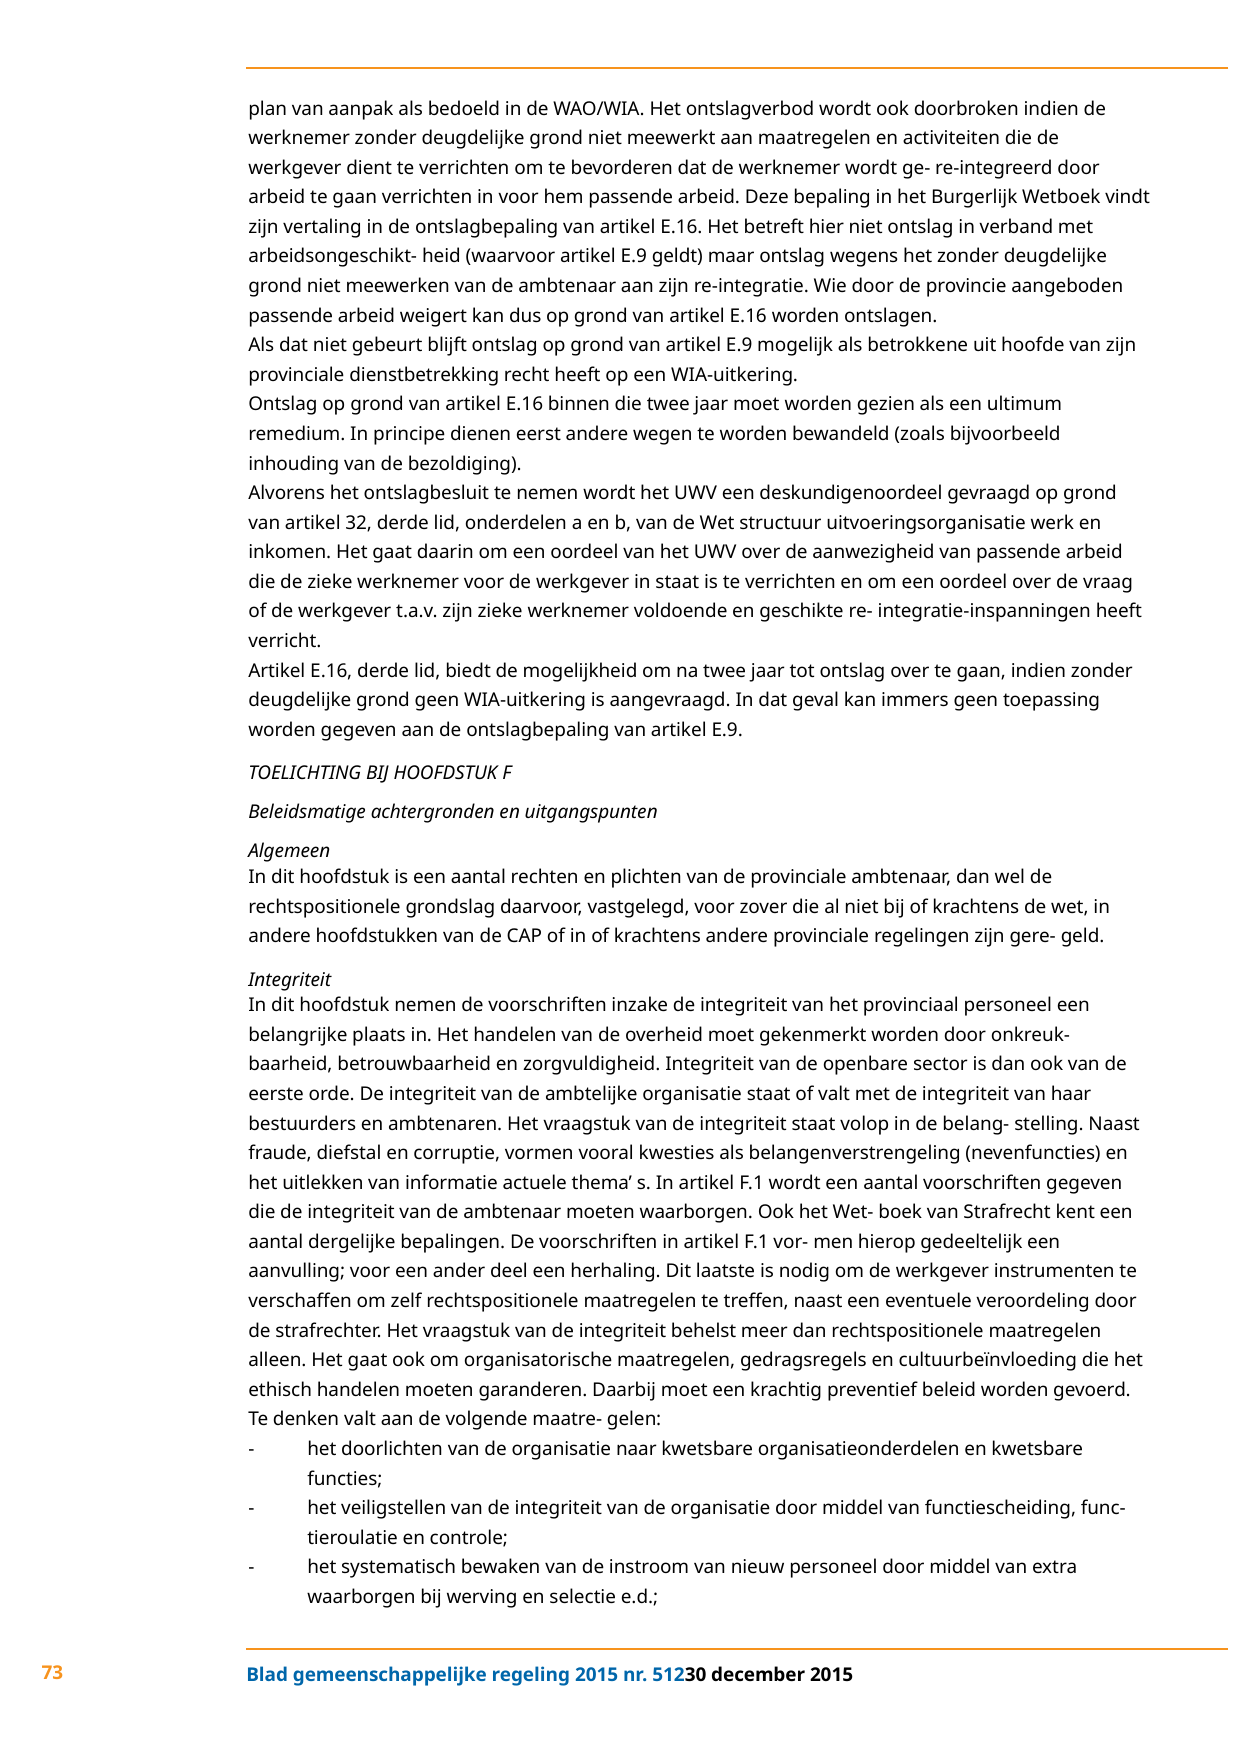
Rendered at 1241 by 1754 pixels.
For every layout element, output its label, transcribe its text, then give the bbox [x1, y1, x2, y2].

text Ontslag op grond van artikel E.16 binnen die twee jaar moet worden gezien als een ultimum remedium. In principe dienen eerst andere wegen te worden bewandeld (zoals bijvoorbeeld inhouding van de bezoldiging). [248, 391, 1152, 476]
text Beleidsmatige achtergronden en uitgangspunten [248, 798, 1152, 824]
text In dit hoofdstuk nemen de voorschriften inzake de integriteit van het provinciaal personeel een belangrijke plaats in. Het handelen van de overheid moet gekenmerkt worden door onkreuk- baarheid, betrouwbaarheid en zorgvuldigheid. Integriteit van de openbare sector is dan ook van de eerste orde. De integriteit van de ambtelijke organisatie staat of valt met de integriteit van haar bestuurders en ambtenaren. Het vraagstuk van de integriteit staat volop in de belang- stelling. Naast fraude, diefstal en corruptie, vormen vooral kwesties als belangenverstrengeling (nevenfuncties) en het uitlekken van informatie actuele thema’ s. In artikel F.1 wordt een aantal voorschriften gegeven die de integriteit van de ambtenaar moeten waarborgen. Ook het Wet- boek van Strafrecht kent een aantal dergelijke bepalingen. De voorschriften in artikel F.1 vor- men hierop gedeeltelijk een aanvulling; voor een ander deel een herhaling. Dit laatste is nodig om de werkgever instrumenten te verschaffen om zelf rechtspositionele maatregelen te treffen, naast een eventuele veroordeling door de strafrechter. Het vraagstuk van de integriteit behelst meer dan rechtspositionele maatregelen alleen. Het gaat ook om organisatorische maatregelen, gedragsregels en cultuurbeïnvloeding die het ethisch handelen moeten garanderen. Daarbij moet een krachtig preventief beleid worden gevoerd. Te denken valt aan de volgende maatre- gelen: [248, 991, 1152, 1431]
picture [41, 47, 231, 172]
text In dit hoofdstuk is een aantal rechten en plichten van de provinciale ambtenaar, dan wel de rechtspositionele grondslag daarvoor, vastgelegd, voor zover die al niet bij of krachtens de wet, in andere hoofdstukken van de CAP of in of krachtens andere provinciale regelingen zijn gere- geld. [248, 863, 1152, 948]
text Artikel E.16, derde lid, biedt de mogelijkheid om na twee jaar tot ontslag over te gaan, indien zonder deugdelijke grond geen WIA-uitkering is aangevraagd. In dat geval kan immers geen toepassing worden gegeven aan de ontslagbepaling van artikel E.9. [248, 657, 1152, 742]
text TOELICHTING BIJ HOOFDSTUK F [248, 759, 1152, 785]
text Alvorens het ontslagbesluit te nemen wordt het UWV een deskundigenoordeel gevraagd op grond van artikel 32, derde lid, onderdelen a en b, van de Wet structuur uitvoeringsorganisatie werk en inkomen. Het gaat daarin om een oordeel van het UWV over de aanwezigheid van passende arbeid die de zieke werknemer voor de werkgever in staat is te verrichten en om een oordeel over de vraag of de werkgever t.a.v. zijn zieke werknemer voldoende en geschikte re- integratie-inspanningen heeft verricht. [248, 479, 1152, 653]
list het doorlichten van de organisatie naar kwetsbare organisatieonderdelen en kwetsbare functies; [248, 1435, 1152, 1491]
text plan van aanpak als bedoeld in de WAO/WIA. Het ontslagverbod wordt ook doorbroken indien de werknemer zonder deugdelijke grond niet meewerkt aan maatregelen en activiteiten die de werkgever dient te verrichten om te bevorderen dat de werknemer wordt ge- re-integreerd door arbeid te gaan verrichten in voor hem passende arbeid. Deze bepaling in het Burgerlijk Wetboek vindt zijn vertaling in de ontslagbepaling van artikel E.16. Het betreft hier niet ontslag in verband met arbeidsongeschikt- heid (waarvoor artikel E.9 geldt) maar ontslag wegens het zonder deugdelijke grond niet meewerken van de ambtenaar aan zijn re-integratie. Wie door de provincie aangeboden passende arbeid weigert kan dus op grond van artikel E.16 worden ontslagen. [248, 95, 1152, 328]
list het systematisch bewaken van de instroom van nieuw personeel door middel van extra waarborgen bij werving en selectie e.d.; [248, 1553, 1152, 1609]
text Algemeen [248, 838, 1152, 863]
text Integriteit [248, 966, 1152, 991]
text Als dat niet gebeurt blijft ontslag op grond van artikel E.9 mogelijk als betrokkene uit hoofde van zijn provinciale dienstbetrekking recht heeft op een WIA-uitkering. [248, 331, 1152, 387]
list het veiligstellen van de integriteit van de organisatie door middel van functiescheiding, func- tieroulatie en controle; [248, 1494, 1152, 1550]
